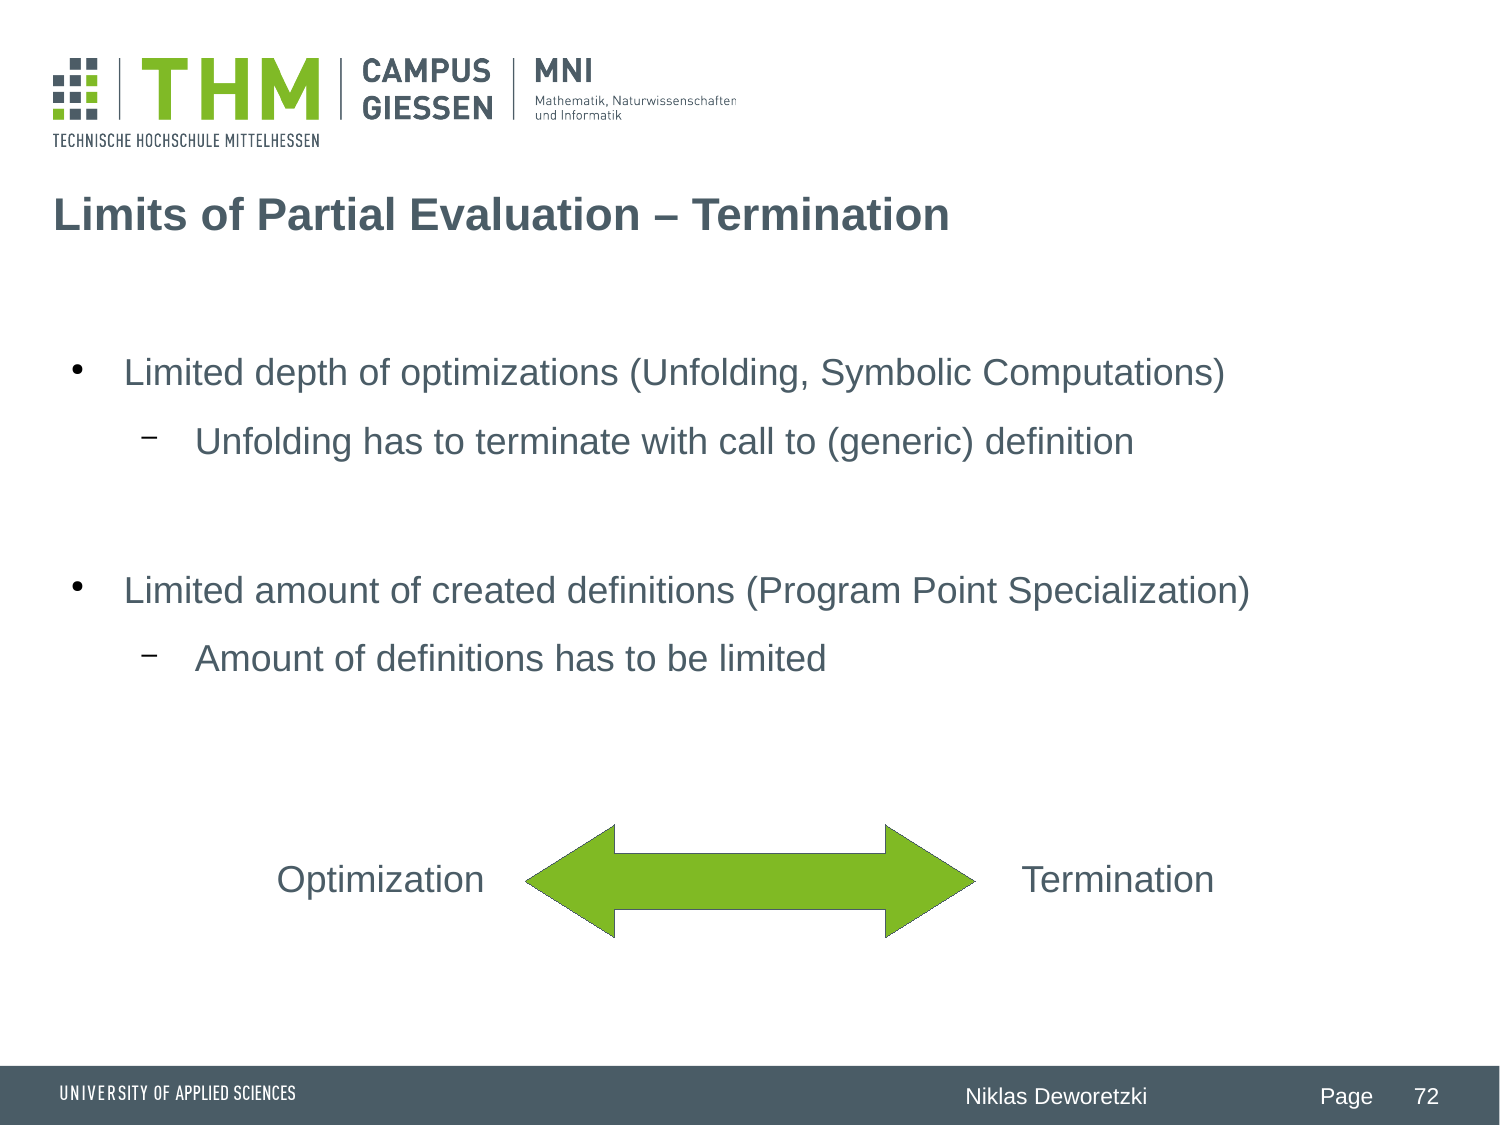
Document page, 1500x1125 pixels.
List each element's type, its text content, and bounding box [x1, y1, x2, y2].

picture [59, 1082, 296, 1104]
title Limits of Partial Evaluation – Termination [53, 177, 1435, 265]
slide_number [1376, 1073, 1455, 1118]
text_box Termination [1006, 850, 1420, 908]
picture [53, 58, 736, 147]
list Limited depth of optimizations (Unfolding, Symbolic Computations) Unfolding has to terminate with call to (generic) definition Limited amount of created definitions (Program Point Specialization) Amount of definitions has to be limited [53, 265, 1436, 676]
text_box [525, 824, 976, 938]
text_box Optimization [86, 850, 500, 908]
